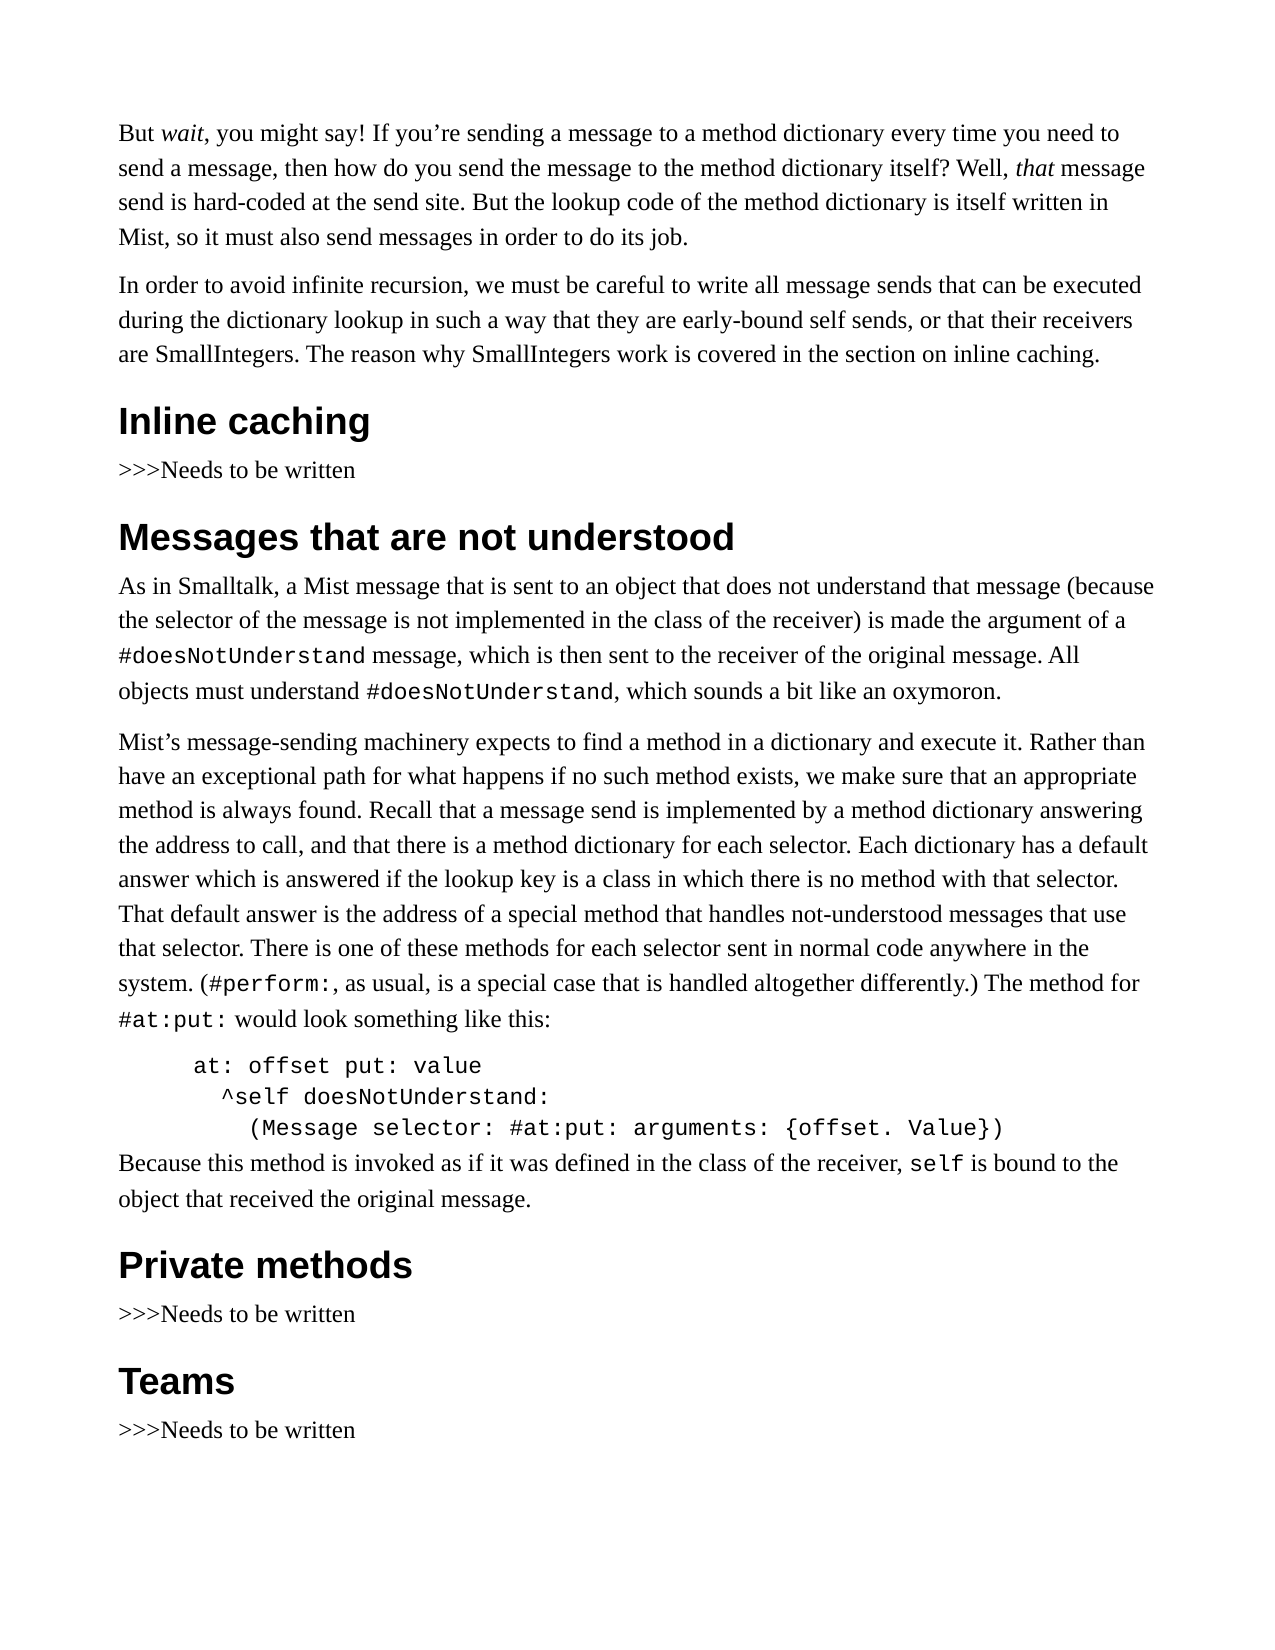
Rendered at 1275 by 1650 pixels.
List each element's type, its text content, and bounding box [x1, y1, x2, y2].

text As in Smalltalk, a Mist message that is sent to an object that does not understand that message (because the selector of the message is not implemented in the class of the receiver) is made the argument of a #doesNotUnderstand message, which is then sent to the receiver of the original message. All objects must understand #doesNotUnderstand, which sounds a bit like an oxymoron. [118, 571, 1157, 706]
subtitle Private methods [118, 1243, 1157, 1287]
text Mist’s message-sending machinery expects to find a method in a dictionary and execute it. Rather than have an exceptional path for what happens if no such method exists, we make sure that an appropriate method is always found. Recall that a message send is implemented by a method dictionary answering the address to call, and that there is a method dictionary for each selector. Each dictionary has a default answer which is answered if the lookup key is a class in which there is no method with that selector. That default answer is the address of a special method that handles not-understood messages that use that selector. There is one of these methods for each selector sent in normal code anywhere in the system. (#perform:, as usual, is a special case that is handled altogether differently.) The method for #at:put: would look something like this: [118, 727, 1157, 1034]
text >>>Needs to be written [118, 455, 1157, 484]
list at: offset put: value [156, 1055, 1157, 1081]
list ^self doesNotUnderstand: [156, 1086, 1157, 1112]
text >>>Needs to be written [118, 1415, 1157, 1444]
subtitle Teams [118, 1359, 1157, 1402]
text >>>Needs to be written [118, 1299, 1157, 1328]
text Because this method is invoked as if it was defined in the class of the receiver, self is bound to the object that received the original message. [118, 1148, 1157, 1212]
list (Message selector: #at:put: arguments: {offset. Value}) [156, 1117, 1157, 1143]
subtitle Messages that are not understood [118, 515, 1157, 558]
text But wait, you might say! If you’re sending a message to a method dictionary every time you need to send a message, then how do you send the message to the method dictionary itself? Well, that message send is hard-coded at the send site. But the lookup code of the method dictionary is itself written in Mist, so it must also send messages in order to do its job. [118, 118, 1157, 250]
subtitle Inline caching [118, 399, 1157, 443]
text In order to avoid infinite recursion, we must be careful to write all message sends that can be executed during the dictionary lookup in such a way that they are early-bound self sends, or that their receivers are SmallIntegers. The reason why SmallIntegers work is covered in the section on inline caching. [118, 271, 1157, 368]
